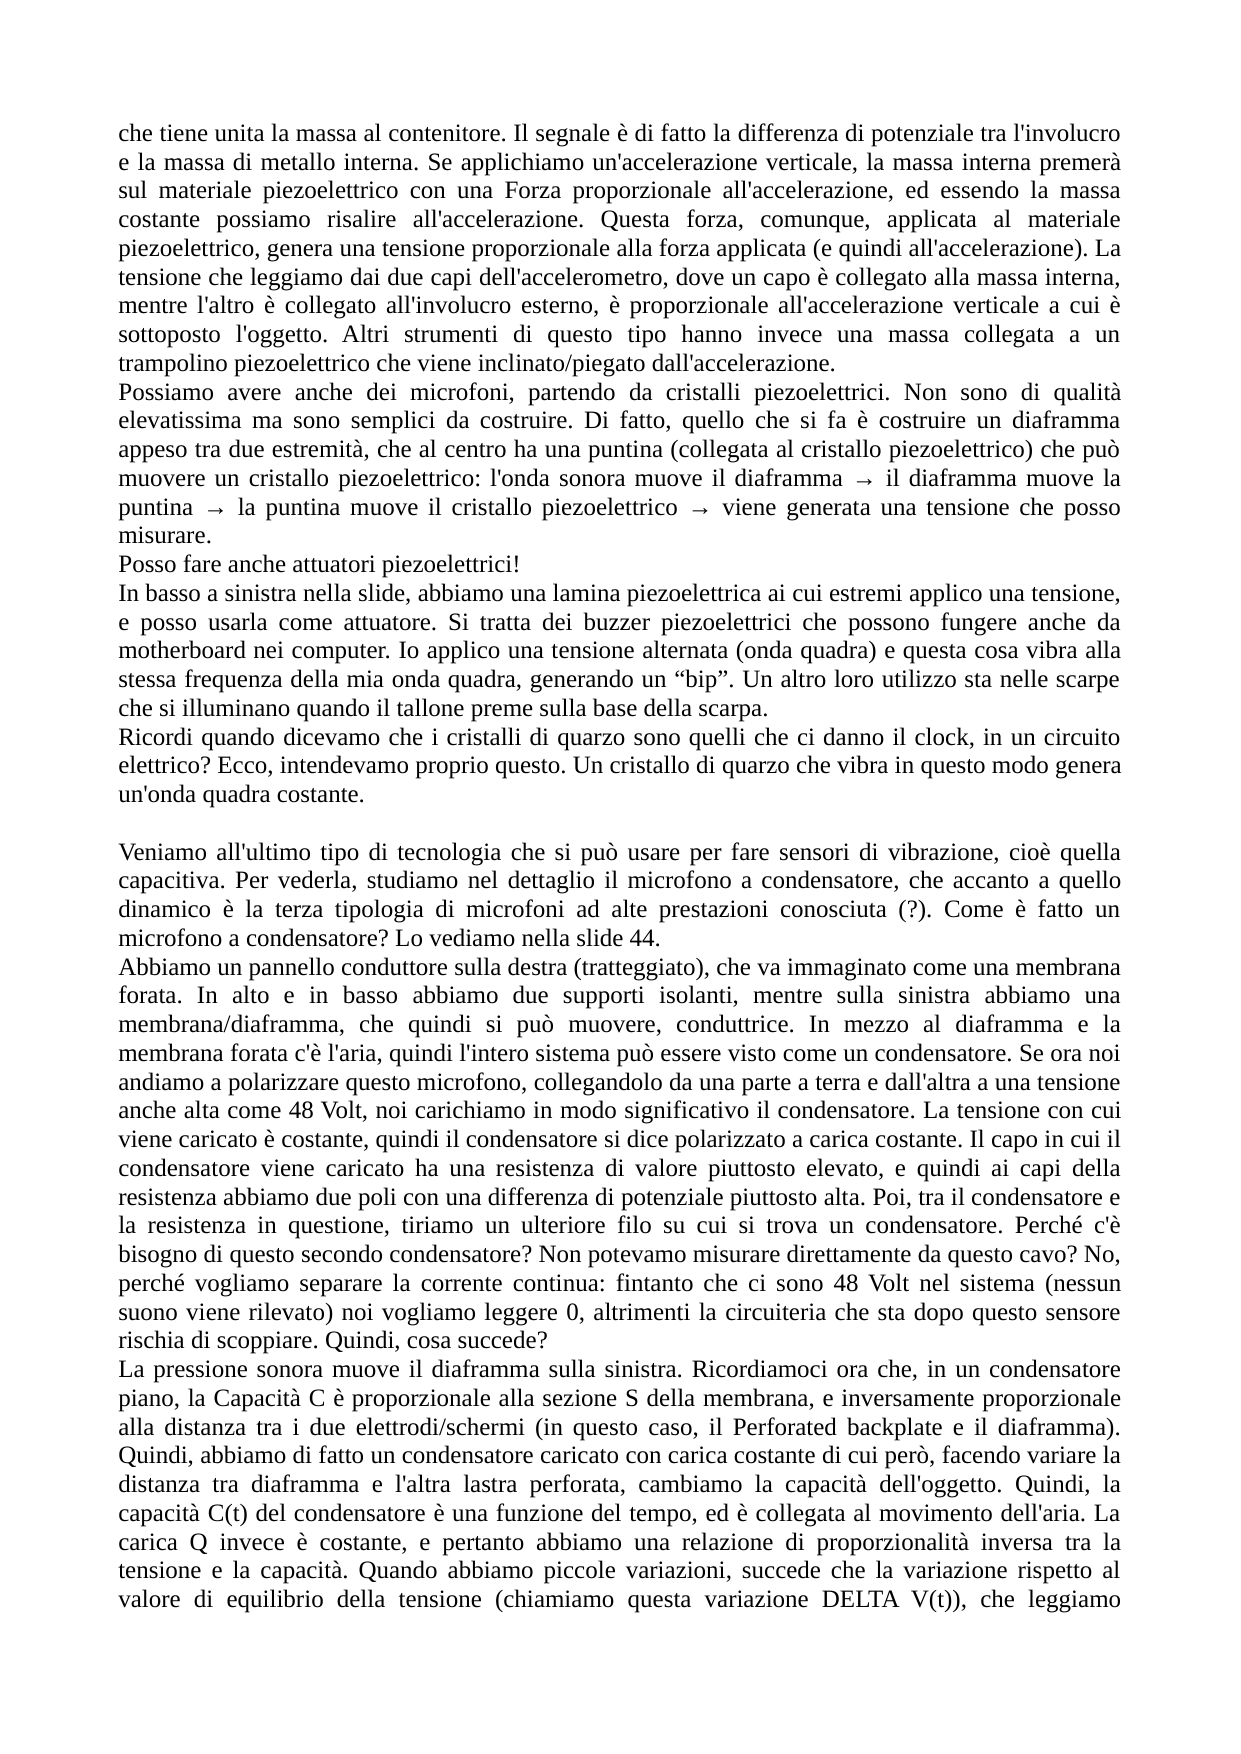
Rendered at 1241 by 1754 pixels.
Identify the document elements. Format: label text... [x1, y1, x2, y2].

text In basso a sinistra nella slide, abbiamo una lamina piezoelettrica ai cui estremi applico una tensione, e posso usarla come attuatore. Si tratta dei buzzer piezoelettrici che possono fungere anche da motherboard nei computer. Io applico una tensione alternata (onda quadra) e questa cosa vibra alla stessa frequenza della mia onda quadra, generando un “bip”. Un altro loro utilizzo sta nelle scarpe che si illuminano quando il tallone preme sulla base della scarpa. [118, 578, 1122, 722]
text che tiene unita la massa al contenitore. Il segnale è di fatto la differenza di potenziale tra l'involucro e la massa di metallo interna. Se applichiamo un'accelerazione verticale, la massa interna premerà sul materiale piezoelettrico con una Forza proporzionale all'accelerazione, ed essendo la massa costante possiamo risalire all'accelerazione. Questa forza, comunque, applicata al materiale piezoelettrico, genera una tensione proporzionale alla forza applicata (e quindi all'accelerazione). La tensione che leggiamo dai due capi dell'accelerometro, dove un capo è collegato alla massa interna, mentre l'altro è collegato all'involucro esterno, è proporzionale all'accelerazione verticale a cui è sottoposto l'oggetto. Altri strumenti di questo tipo hanno invece una massa collegata a un trampolino piezoelettrico che viene inclinato/piegato dall'accelerazione. [118, 118, 1122, 377]
text Ricordi quando dicevamo che i cristalli di quarzo sono quelli che ci danno il clock, in un circuito elettrico? Ecco, intendevamo proprio questo. Un cristallo di quarzo che vibra in questo modo genera un'onda quadra costante. [118, 722, 1122, 808]
text Veniamo all'ultimo tipo di tecnologia che si può usare per fare sensori di vibrazione, cioè quella capacitiva. Per vederla, studiamo nel dettaglio il microfono a condensatore, che accanto a quello dinamico è la terza tipologia di microfoni ad alte prestazioni conosciuta (?). Come è fatto un microfono a condensatore? Lo vediamo nella slide 44. [118, 837, 1122, 952]
text Posso fare anche attuatori piezoelettrici! [118, 549, 1122, 578]
text La pressione sonora muove il diaframma sulla sinistra. Ricordiamoci ora che, in un condensatore piano, la Capacità C è proporzionale alla sezione S della membrana, e inversamente proporzionale alla distanza tra i due elettrodi/schermi (in questo caso, il Perforated backplate e il diaframma). Quindi, abbiamo di fatto un condensatore caricato con carica costante di cui però, facendo variare la distanza tra diaframma e l'altra lastra perforata, cambiamo la capacità dell'oggetto. Quindi, la capacità C(t) del condensatore è una funzione del tempo, ed è collegata al movimento dell'aria. La carica Q invece è costante, e pertanto abbiamo una relazione di proporzionalità inversa tra la tensione e la capacità. Quando abbiamo piccole variazioni, succede che la variazione rispetto al valore di equilibrio della tensione (chiamiamo questa variazione DELTA V(t)), che leggiamo [118, 1354, 1122, 1613]
text Possiamo avere anche dei microfoni, partendo da cristalli piezoelettrici. Non sono di qualità elevatissima ma sono semplici da costruire. Di fatto, quello che si fa è costruire un diaframma appeso tra due estremità, che al centro ha una puntina (collegata al cristallo piezoelettrico) che può muovere un cristallo piezoelettrico: l'onda sonora muove il diaframma → il diaframma muove la puntina → la puntina muove il cristallo piezoelettrico → viene generata una tensione che posso misurare. [118, 377, 1122, 549]
text Abbiamo un pannello conduttore sulla destra (tratteggiato), che va immaginato come una membrana forata. In alto e in basso abbiamo due supporti isolanti, mentre sulla sinistra abbiamo una membrana/diaframma, che quindi si può muovere, conduttrice. In mezzo al diaframma e la membrana forata c'è l'aria, quindi l'intero sistema può essere visto come un condensatore. Se ora noi andiamo a polarizzare questo microfono, collegandolo da una parte a terra e dall'altra a una tensione anche alta come 48 Volt, noi carichiamo in modo significativo il condensatore. La tensione con cui viene caricato è costante, quindi il condensatore si dice polarizzato a carica costante. Il capo in cui il condensatore viene caricato ha una resistenza di valore piuttosto elevato, e quindi ai capi della resistenza abbiamo due poli con una differenza di potenziale piuttosto alta. Poi, tra il condensatore e la resistenza in questione, tiriamo un ulteriore filo su cui si trova un condensatore. Perché c'è bisogno di questo secondo condensatore? Non potevamo misurare direttamente da questo cavo? No, perché vogliamo separare la corrente continua: fintanto che ci sono 48 Volt nel sistema (nessun suono viene rilevato) noi vogliamo leggere 0, altrimenti la circuiteria che sta dopo questo sensore rischia di scoppiare. Quindi, cosa succede? [118, 952, 1122, 1354]
